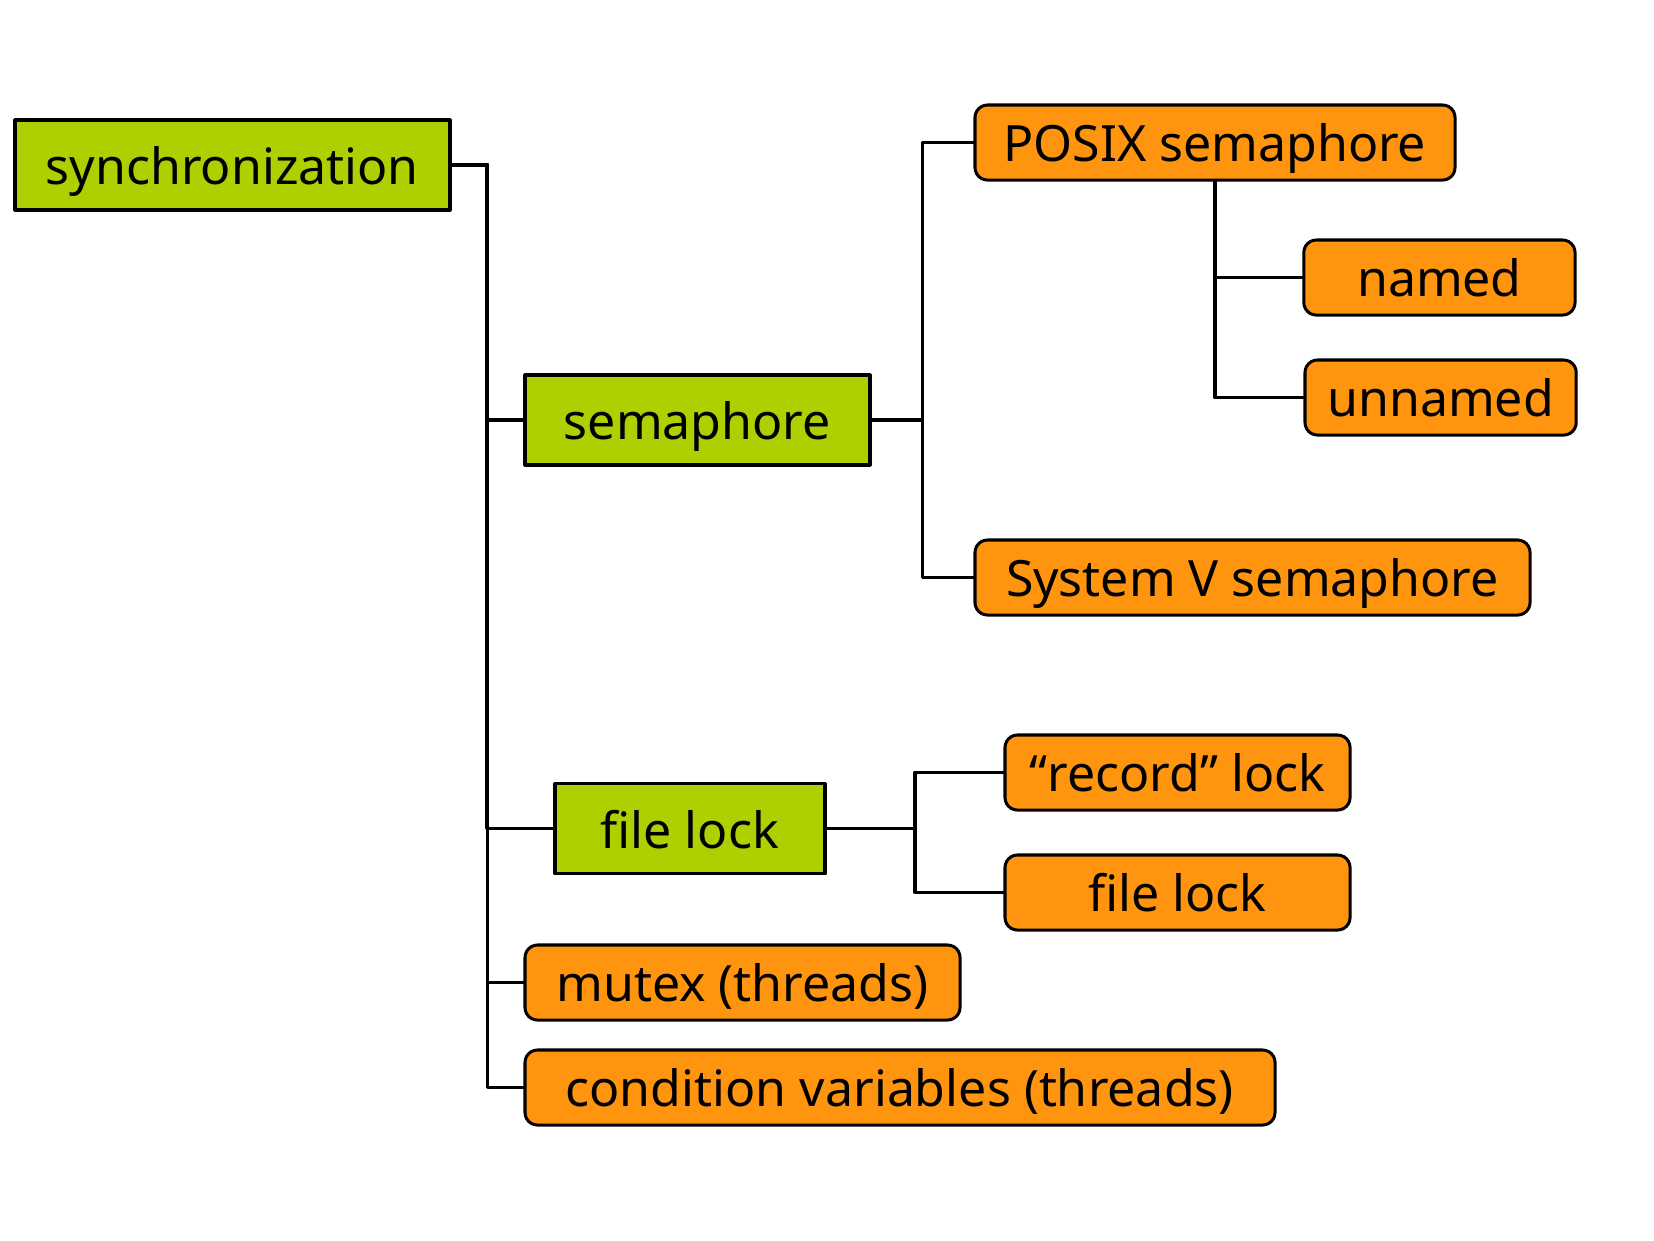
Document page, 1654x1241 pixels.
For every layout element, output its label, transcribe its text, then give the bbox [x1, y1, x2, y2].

text_box file lock [555, 783, 826, 874]
text_box named [1303, 240, 1576, 316]
text_box unnamed [1305, 360, 1577, 436]
text_box synchronization [15, 120, 451, 211]
text_box System V semaphore [975, 540, 1531, 616]
text_box “record” lock [1005, 735, 1351, 811]
text_box POSIX semaphore [975, 105, 1456, 181]
text_box condition variables (threads) [525, 1050, 1276, 1126]
text_box mutex (threads) [525, 945, 961, 1021]
text_box file lock [1005, 855, 1351, 931]
text_box semaphore [525, 375, 871, 466]
